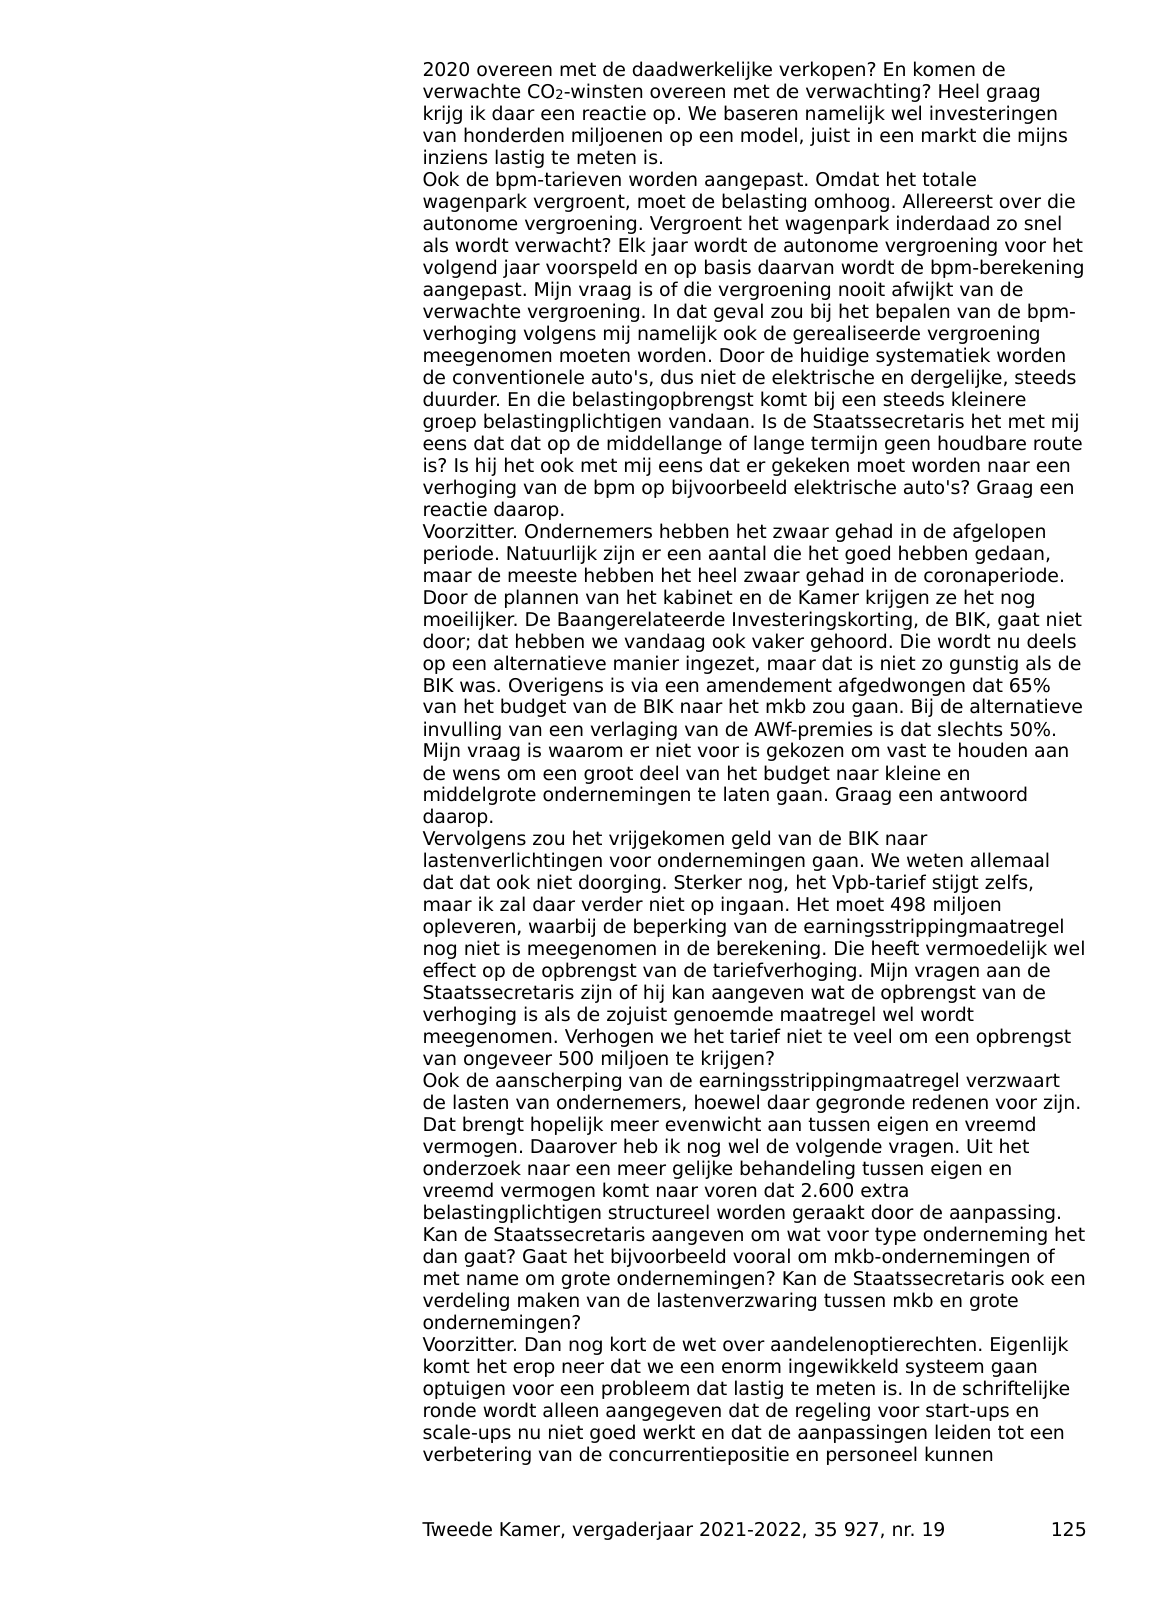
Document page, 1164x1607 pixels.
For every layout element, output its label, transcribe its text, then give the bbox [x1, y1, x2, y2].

text Voorzitter. Dan nog kort de wet over aandelenoptierechten. Eigenlijk komt het erop neer dat we een enorm ingewikkeld systeem gaan optuigen voor een probleem dat lastig te meten is. In de schriftelijke ronde wordt alleen aangegeven dat de regeling voor start-ups en scale-ups nu niet goed werkt en dat de aanpassingen leiden tot een verbetering van de concurrentiepositie en personeel kunnen [422, 1334, 1087, 1466]
text Vervolgens zou het vrijgekomen geld van de BIK naar lastenverlichtingen voor ondernemingen gaan. We weten allemaal dat dat ook niet doorging. Sterker nog, het Vpb-tarief stijgt zelfs, maar ik zal daar verder niet op ingaan. Het moet 498 miljoen opleveren, waarbij de beperking van de earningsstrippingmaatregel nog niet is meegenomen in de berekening. Die heeft vermoedelijk wel effect op de opbrengst van de tariefverhoging. Mijn vragen aan de Staatssecretaris zijn of hij kan aangeven wat de opbrengst van de verhoging is als de zojuist genoemde maatregel wel wordt meegenomen. Verhogen we het tarief niet te veel om een opbrengst van ongeveer 500 miljoen te krijgen? [422, 828, 1087, 1070]
text Ook de bpm-tarieven worden aangepast. Omdat het totale wagenpark vergroent, moet de belasting omhoog. Allereerst over die autonome vergroening. Vergroent het wagenpark inderdaad zo snel als wordt verwacht? Elk jaar wordt de autonome vergroening voor het volgend jaar voorspeld en op basis daarvan wordt de bpm-berekening aangepast. Mijn vraag is of die vergroening nooit afwijkt van de verwachte vergroening. In dat geval zou bij het bepalen van de bpm-verhoging volgens mij namelijk ook de gerealiseerde vergroening meegenomen moeten worden. Door de huidige systematiek worden de conventionele auto's, dus niet de elektrische en dergelijke, steeds duurder. En die belastingopbrengst komt bij een steeds kleinere groep belastingplichtigen vandaan. Is de Staatssecretaris het met mij eens dat dat op de middellange of lange termijn geen houdbare route is? Is hij het ook met mij eens dat er gekeken moet worden naar een verhoging van de bpm op bijvoorbeeld elektrische auto's? Graag een reactie daarop. [422, 169, 1087, 521]
text 2020 overeen met de daadwerkelijke verkopen? En komen de verwachte CO2-winsten overeen met de verwachting? Heel graag krijg ik daar een reactie op. We baseren namelijk wel investeringen van honderden miljoenen op een model, juist in een markt die mijns inziens lastig te meten is. [422, 59, 1087, 169]
text Voorzitter. Ondernemers hebben het zwaar gehad in de afgelopen periode. Natuurlijk zijn er een aantal die het goed hebben gedaan, maar de meeste hebben het heel zwaar gehad in de coronaperiode. Door de plannen van het kabinet en de Kamer krijgen ze het nog moeilijker. De Baangerelateerde Investeringskorting, de BIK, gaat niet door; dat hebben we vandaag ook vaker gehoord. Die wordt nu deels op een alternatieve manier ingezet, maar dat is niet zo gunstig als de BIK was. Overigens is via een amendement afgedwongen dat 65% van het budget van de BIK naar het mkb zou gaan. Bij de alternatieve invulling van een verlaging van de AWf-premies is dat slechts 50%. Mijn vraag is waarom er niet voor is gekozen om vast te houden aan de wens om een groot deel van het budget naar kleine en middelgrote ondernemingen te laten gaan. Graag een antwoord daarop. [422, 521, 1087, 828]
text Ook de aanscherping van de earningsstrippingmaatregel verzwaart de lasten van ondernemers, hoewel daar gegronde redenen voor zijn. Dat brengt hopelijk meer evenwicht aan tussen eigen en vreemd vermogen. Daarover heb ik nog wel de volgende vragen. Uit het onderzoek naar een meer gelijke behandeling tussen eigen en vreemd vermogen komt naar voren dat 2.600 extra belastingplichtigen structureel worden geraakt door de aanpassing. Kan de Staatssecretaris aangeven om wat voor type onderneming het dan gaat? Gaat het bijvoorbeeld vooral om mkb-ondernemingen of met name om grote ondernemingen? Kan de Staatssecretaris ook een verdeling maken van de lastenverzwaring tussen mkb en grote ondernemingen? [422, 1070, 1087, 1334]
